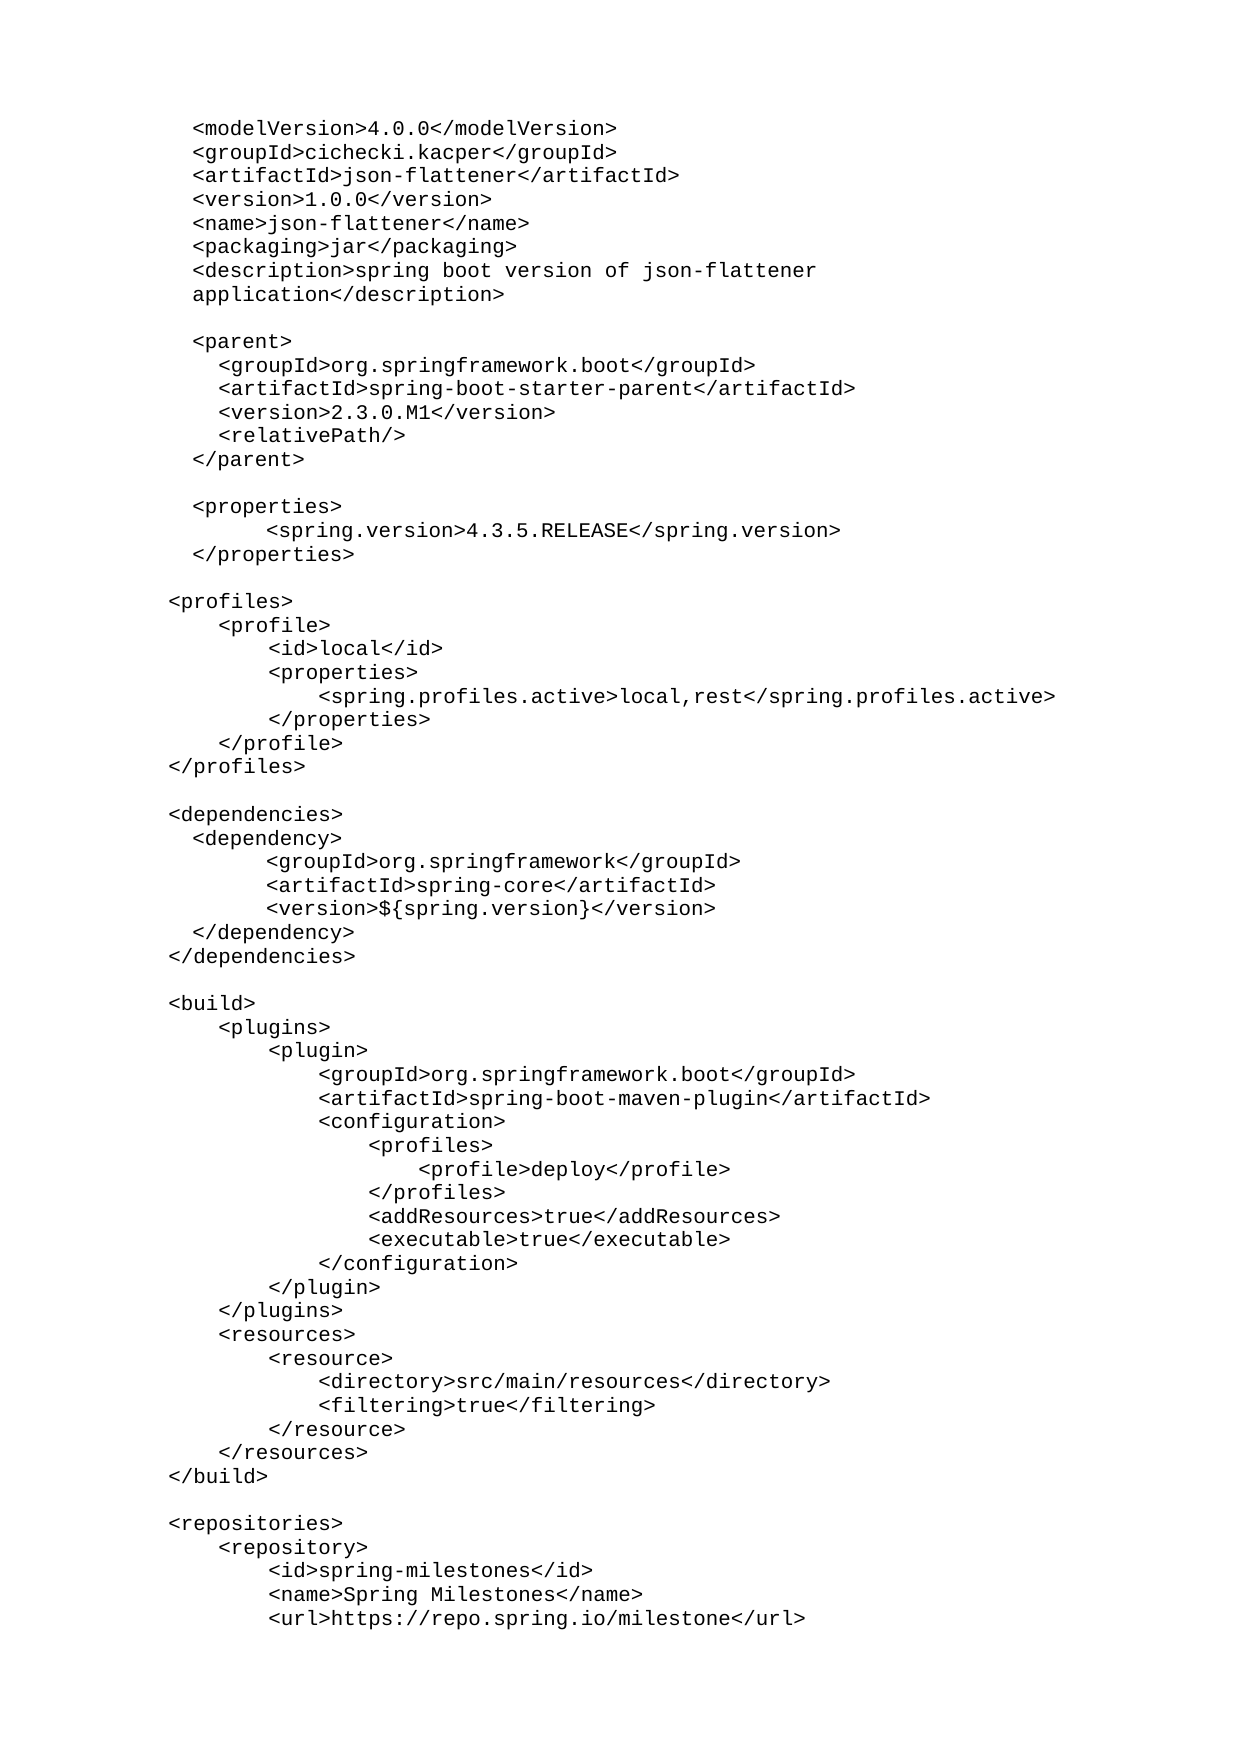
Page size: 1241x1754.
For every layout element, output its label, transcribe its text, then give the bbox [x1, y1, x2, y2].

text </properties> [118, 709, 1122, 733]
text <profiles> [118, 591, 1122, 615]
text </plugins> [118, 1300, 1122, 1324]
text <version>${spring.version}</version> [266, 898, 1122, 922]
text <modelVersion>4.0.0</modelVersion> [192, 118, 1122, 142]
text <id>local</id> [118, 638, 1122, 662]
text </build> [118, 1466, 1122, 1489]
text </resources> [118, 1442, 1122, 1466]
text <version>1.0.0</version> [192, 189, 1122, 213]
text <url>https://repo.spring.io/milestone</url> [118, 1608, 1122, 1631]
text <plugins> [118, 1017, 1122, 1040]
text <plugin> [118, 1040, 1122, 1064]
text <groupId>cichecki.kacper</groupId> [192, 142, 1122, 165]
text <properties> [192, 496, 1122, 520]
text <name>Spring Milestones</name> [118, 1584, 1122, 1608]
text <configuration> [118, 1111, 1122, 1135]
text <executable>true</executable> [118, 1229, 1122, 1253]
text <artifactId>spring-core</artifactId> [266, 875, 1122, 898]
text <relativePath/> [118, 426, 1122, 449]
text <parent> [192, 331, 1122, 354]
text <groupId>org.springframework.boot</groupId> [118, 1064, 1122, 1088]
text <name>json-flattener</name> [192, 213, 1122, 236]
text <dependency> [192, 827, 1122, 851]
text </properties> [192, 544, 1122, 567]
text <properties> [118, 662, 1122, 686]
text </profiles> [118, 1182, 1122, 1206]
text <profiles> [118, 1135, 1122, 1158]
text <profile> [118, 615, 1122, 638]
text </resource> [118, 1419, 1122, 1442]
text </parent> [192, 449, 1122, 473]
text <groupId>org.springframework</groupId> [266, 851, 1122, 875]
text <spring.profiles.active>local,rest</spring.profiles.active> [118, 686, 1122, 709]
text <repository> [118, 1537, 1122, 1561]
text <resources> [118, 1324, 1122, 1348]
text <artifactId>spring-boot-maven-plugin</artifactId> [118, 1088, 1122, 1111]
text <repositories> [118, 1513, 1122, 1537]
text <packaging>jar</packaging> [192, 236, 1122, 260]
text <build> [118, 993, 1122, 1017]
text </plugin> [118, 1277, 1122, 1300]
text <dependencies> [118, 804, 1122, 827]
text </configuration> [118, 1253, 1122, 1277]
text <addResources>true</addResources> [118, 1206, 1122, 1229]
text <artifactId>spring-boot-starter-parent</artifactId> [118, 378, 1122, 402]
text <filtering>true</filtering> [118, 1395, 1122, 1419]
text <artifactId>json-flattener</artifactId> [192, 165, 1122, 189]
text </profiles> [118, 757, 1122, 780]
text <profile>deploy</profile> [118, 1158, 1122, 1182]
text <groupId>org.springframework.boot</groupId> [118, 354, 1122, 378]
text </profile> [118, 733, 1122, 757]
text </dependencies> [118, 946, 1122, 969]
text <description>spring boot version of json-flattener application</description> [192, 260, 1122, 307]
text <id>spring-milestones</id> [118, 1561, 1122, 1584]
text </dependency> [192, 922, 1122, 946]
text <version>2.3.0.M1</version> [118, 402, 1122, 426]
text <spring.version>4.3.5.RELEASE</spring.version> [266, 520, 1122, 544]
text <directory>src/main/resources</directory> [118, 1371, 1122, 1395]
text <resource> [118, 1348, 1122, 1371]
